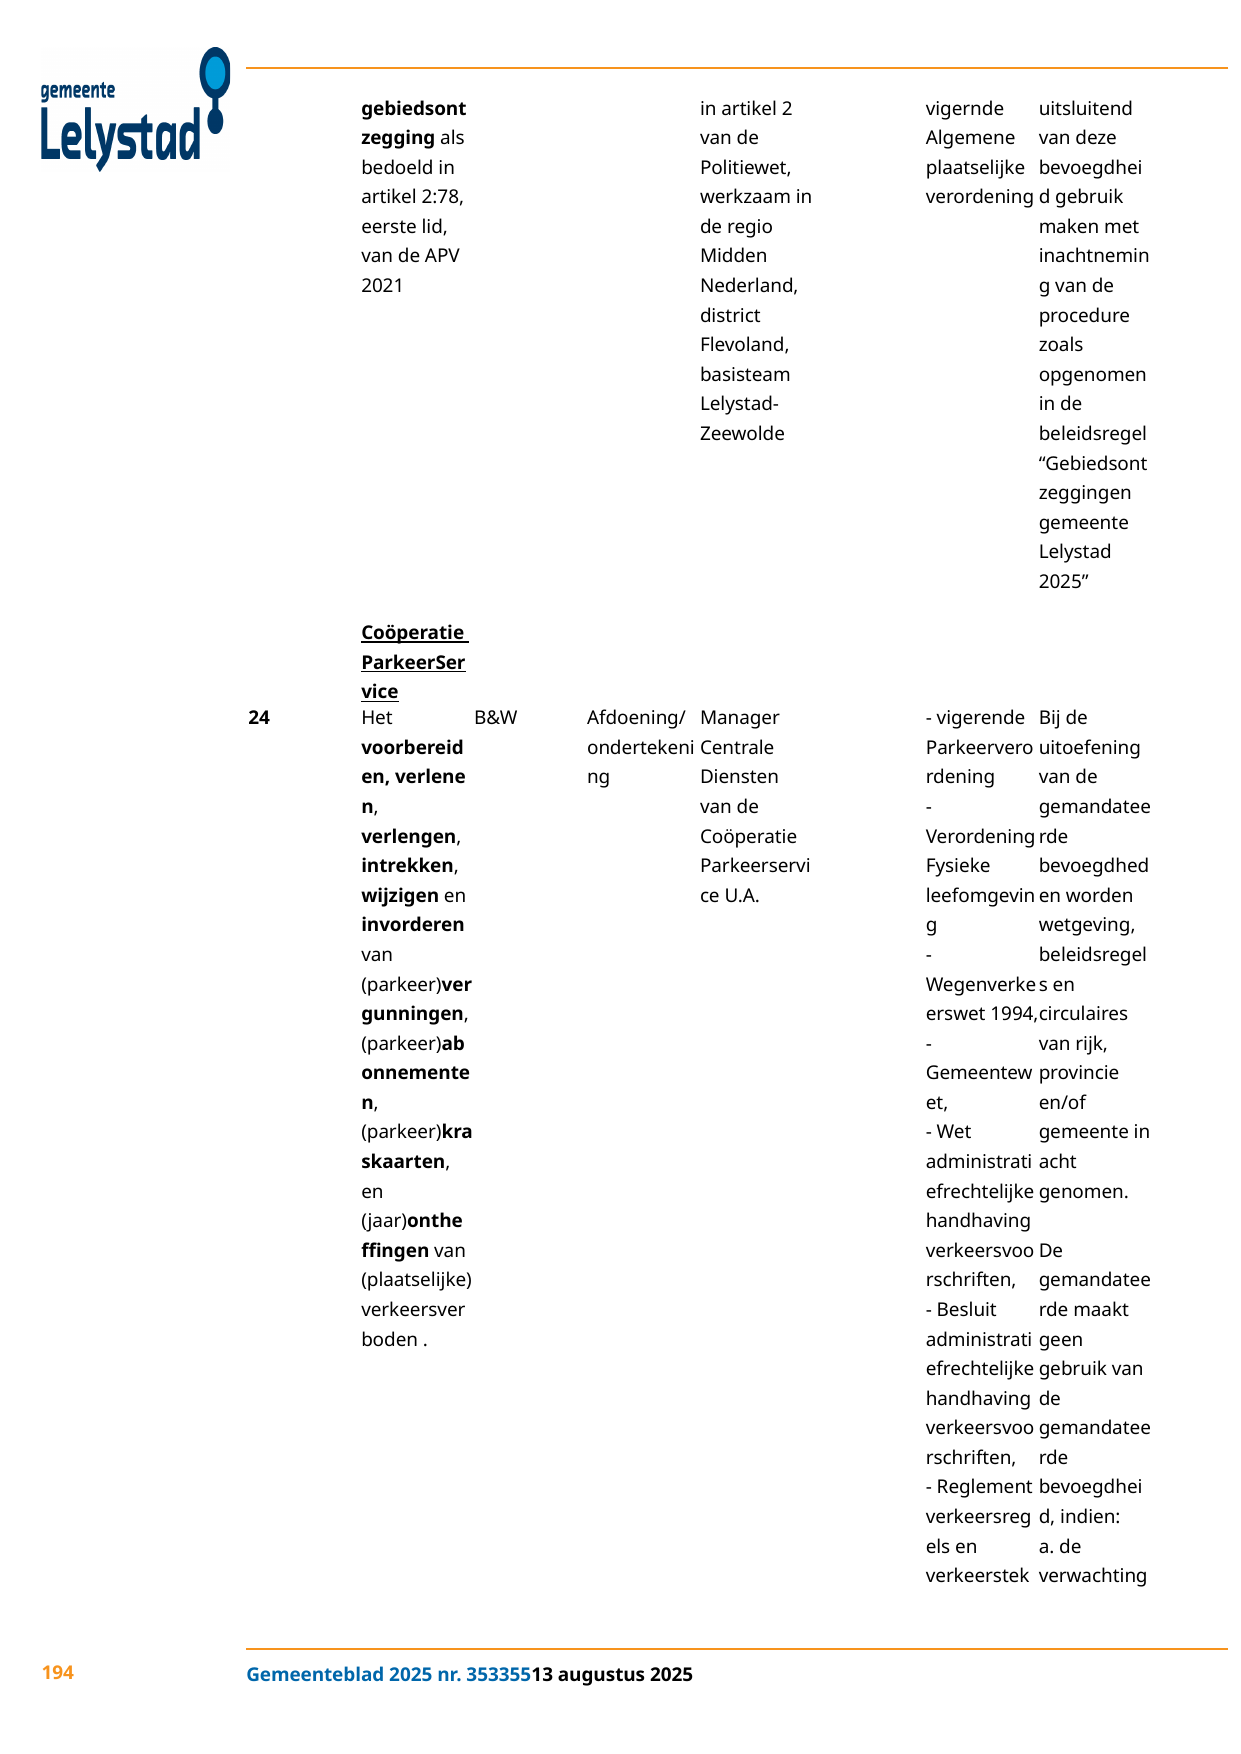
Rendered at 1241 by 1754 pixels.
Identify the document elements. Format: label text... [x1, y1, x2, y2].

table_cell [813, 620, 926, 704]
table_cell vigernde Algemene plaatselijke verordening [926, 95, 1038, 594]
table_cell [474, 594, 587, 619]
table_cell [587, 620, 700, 704]
table_cell [1039, 594, 1152, 619]
table_cell [474, 620, 587, 704]
table_cell [700, 620, 813, 704]
table_cell [248, 620, 361, 704]
picture [41, 47, 231, 172]
table_cell [926, 620, 1038, 704]
table_cell B&W [474, 705, 587, 1588]
table_cell [1039, 620, 1152, 704]
table_cell Bij de uitoefening van de gemandateerde bevoegdheden worden wetgeving, beleidsregels en circulaires van rijk, provincie en/of gemeente in acht genomen. De gemandateerde maakt geen gebruik van de gemandateerde bevoegdheid, indien: a. de verwachting [1039, 705, 1152, 1588]
table_cell Coöperatie ParkeerService [361, 620, 474, 704]
table_cell gebiedsontzegging als bedoeld in artikel 2:78, eerste lid, van de APV 2021 [361, 95, 474, 594]
table_cell 24 [248, 705, 361, 1588]
table_cell uitsluitend van deze bevoegdheid gebruik maken met inachtneming van de procedure zoals opgenomen in de beleidsregel “Gebiedsontzeggingen gemeente Lelystad 2025” [1039, 95, 1152, 594]
table_cell [700, 594, 813, 619]
table_cell [813, 95, 926, 594]
table_cell [361, 594, 474, 619]
table_cell - vigerende Parkeerverordening - Verordening Fysieke leefomgeving - Wegenverkeerswet 1994, - Gemeentewet, - Wet administratiefrechtelijke handhaving verkeersvoorschriften, - Besluit administratiefrechtelijke handhaving verkeersvoorschriften, - Reglement verkeersregels en verkeerstek [926, 705, 1038, 1588]
table_cell in artikel 2 van de Politiewet, werkzaam in de regio Midden Nederland, district Flevoland, basisteam Lelystad-Zeewolde [700, 95, 813, 594]
table_cell Het voorbereiden, verlenen, verlengen, intrekken, wijzigen en invorderen van (parkeer)vergunningen, (parkeer)abonnementen, (parkeer)kraskaarten, en (jaar)ontheffingen van (plaatselijke) verkeersverboden . [361, 705, 474, 1588]
table_cell [474, 95, 587, 594]
table_cell [813, 594, 926, 619]
table_cell [248, 95, 361, 594]
table_cell [587, 95, 700, 594]
table_cell [248, 594, 361, 619]
table_cell [926, 594, 1038, 619]
table_cell Manager Centrale Diensten van de Coöperatie Parkeerservice U.A. [700, 705, 813, 1588]
table_cell [587, 594, 700, 619]
table_cell Afdoening/ondertekening [587, 705, 700, 1588]
table_cell [813, 705, 926, 1588]
